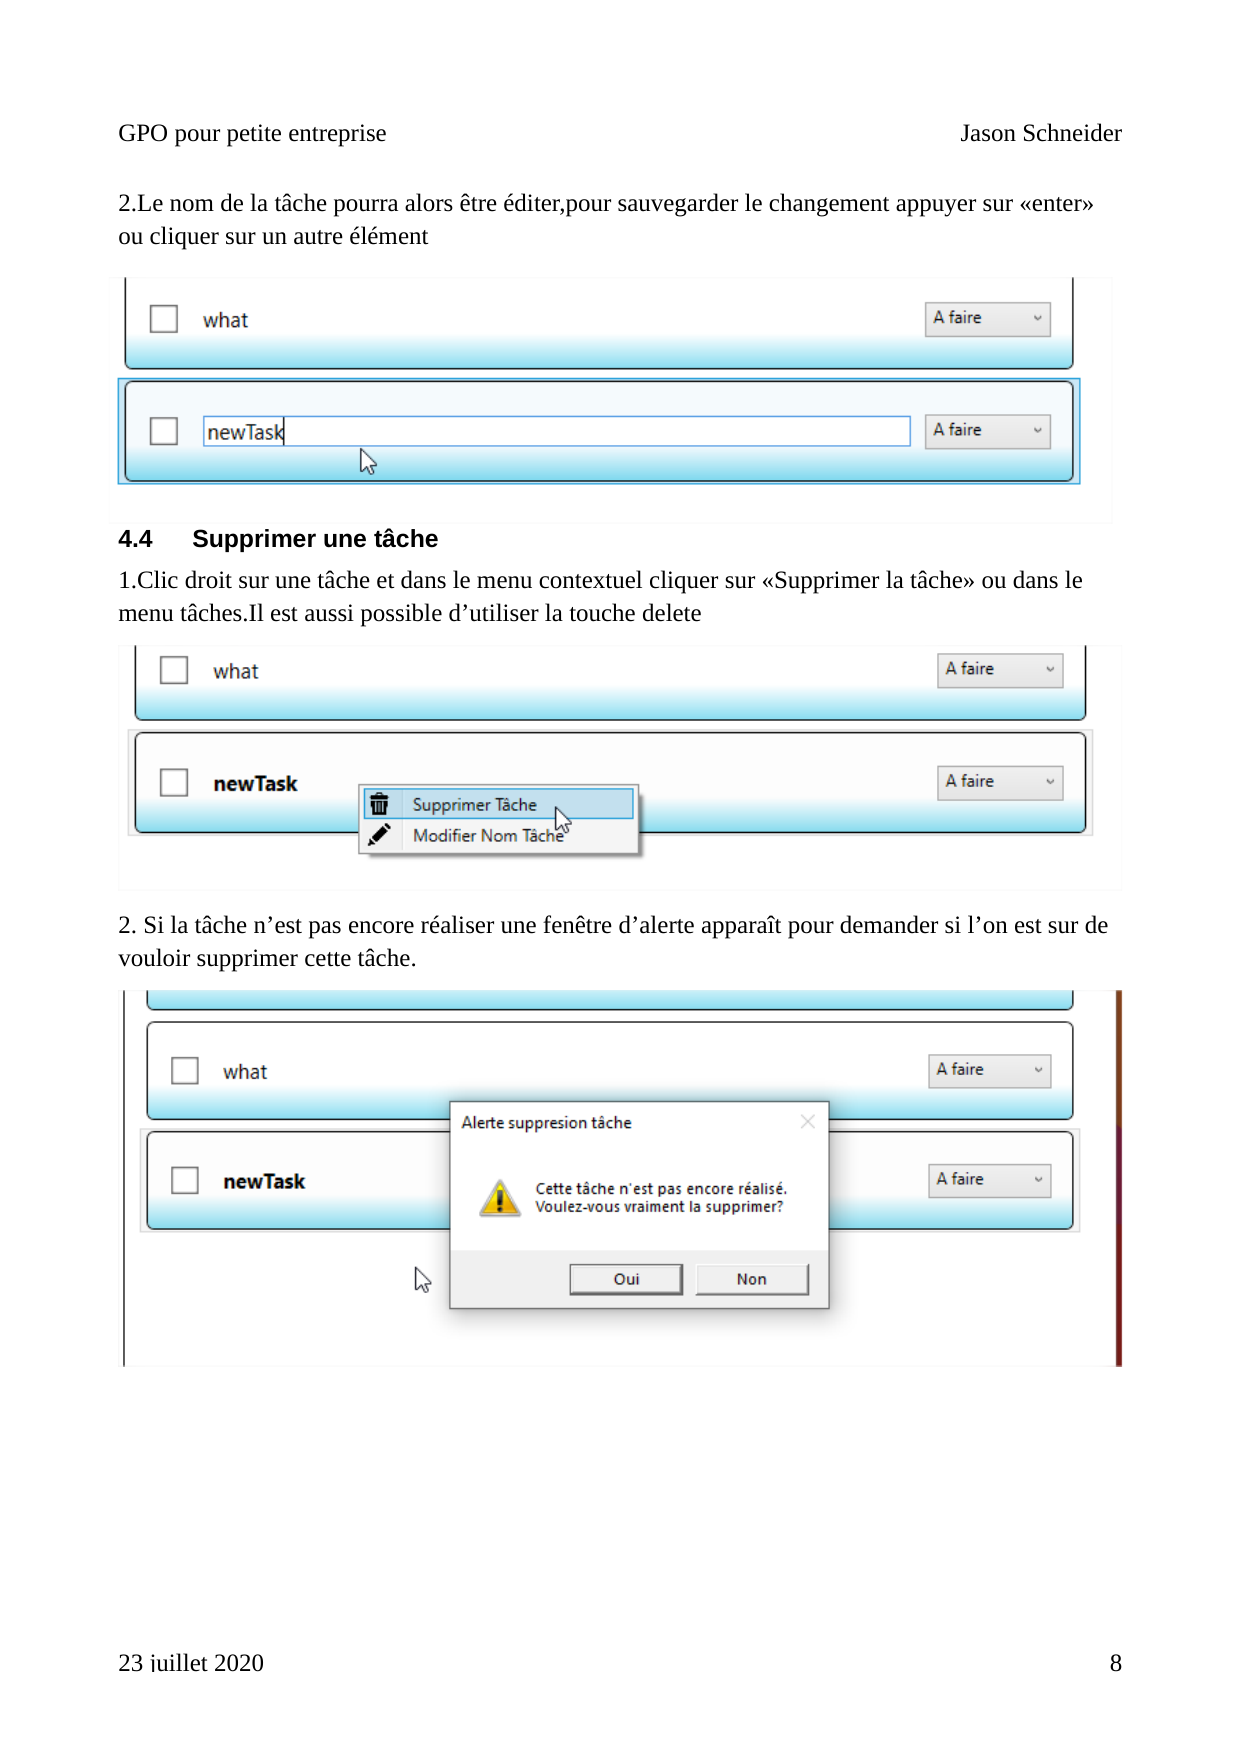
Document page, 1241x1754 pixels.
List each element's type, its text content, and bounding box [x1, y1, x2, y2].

text 1.Clic droit sur une tâche et dans le menu contextuel cliquer sur «Supprimer la tâche» ou dans le menu tâches.Il est aussi possible d’utiliser la touche delete [118, 565, 1122, 626]
picture [108, 277, 1113, 524]
picture [118, 645, 1123, 891]
subtitle Supprimer une tâche [118, 524, 1122, 552]
text 2.Le nom de la tâche pourra alors être éditer,pour sauvegarder le changement appuyer sur «enter» ou cliquer sur un autre élément [118, 188, 1122, 250]
text 2. Si la tâche n’est pas encore réaliser une fenêtre d’alerte apparaît pour demander si l’on est sur de vouloir supprimer cette tâche. [118, 910, 1122, 972]
picture [118, 990, 1123, 1367]
